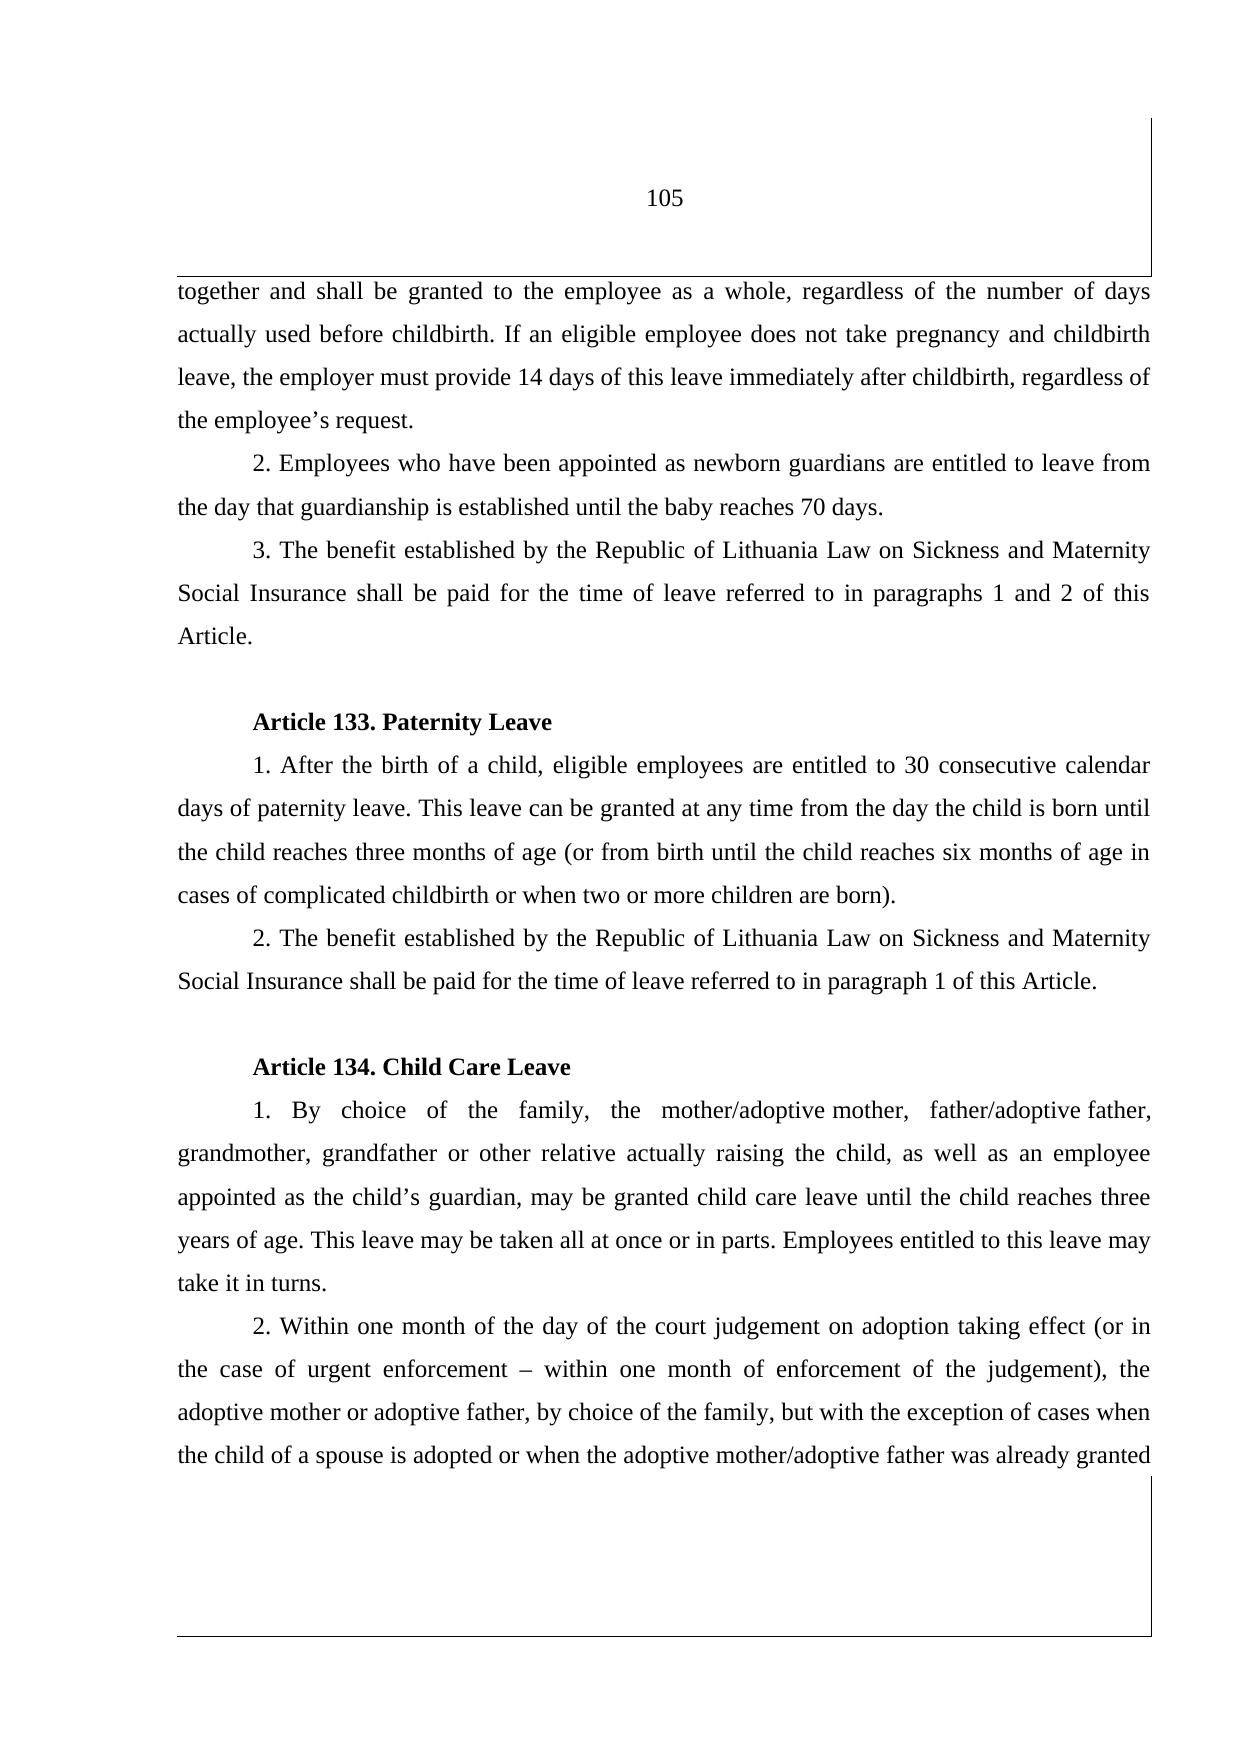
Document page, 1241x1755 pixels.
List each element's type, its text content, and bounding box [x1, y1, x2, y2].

text 3. The benefit established by the Republic of Lithuania Law on Sickness and Maternity Social Insurance shall be paid for the time of leave referred to in paragraphs 1 and 2 of this Article. [177, 535, 1152, 650]
text 1. After the birth of a child, eligible employees are entitled to 30 consecutive calendar days of paternity leave. This leave can be granted at any time from the day the child is born until the child reaches three months of age (or from birth until the child reaches six months of age in cases of complicated childbirth or when two or more children are born). [177, 750, 1152, 908]
text Article 133. Paternity Leave [177, 707, 1152, 736]
text 2. The benefit established by the Republic of Lithuania Law on Sickness and Maternity Social Insurance shall be paid for the time of leave referred to in paragraph 1 of this Article. [177, 923, 1152, 995]
text Article 134. Child Care Leave [177, 1052, 1152, 1081]
text 1. By choice of the family, the mother/adoptive mother, father/adoptive father, grandmother, grandfather or other relative actually raising the child, as well as an employee appointed as the child’s guardian, may be granted child care leave until the child reaches three years of age. This leave may be taken all at once or in parts. Employees entitled to this leave may take it in turns. [177, 1095, 1152, 1297]
text 2. Employees who have been appointed as newborn guardians are entitled to leave from the day that guardianship is established until the baby reaches 70 days. [177, 448, 1152, 520]
text together and shall be granted to the employee as a whole, regardless of the number of days actually used before childbirth. If an eligible employee does not take pregnancy and childbirth leave, the employer must provide 14 days of this leave immediately after childbirth, regardless of the employee’s request. [177, 276, 1152, 434]
text 2. Within one month of the day of the court judgement on adoption taking effect (or in the case of urgent enforcement – within one month of enforcement of the judgement), the adoptive mother or adoptive father, by choice of the family, but with the exception of cases when the child of a spouse is adopted or when the adoptive mother/adoptive father was already granted [177, 1311, 1152, 1469]
